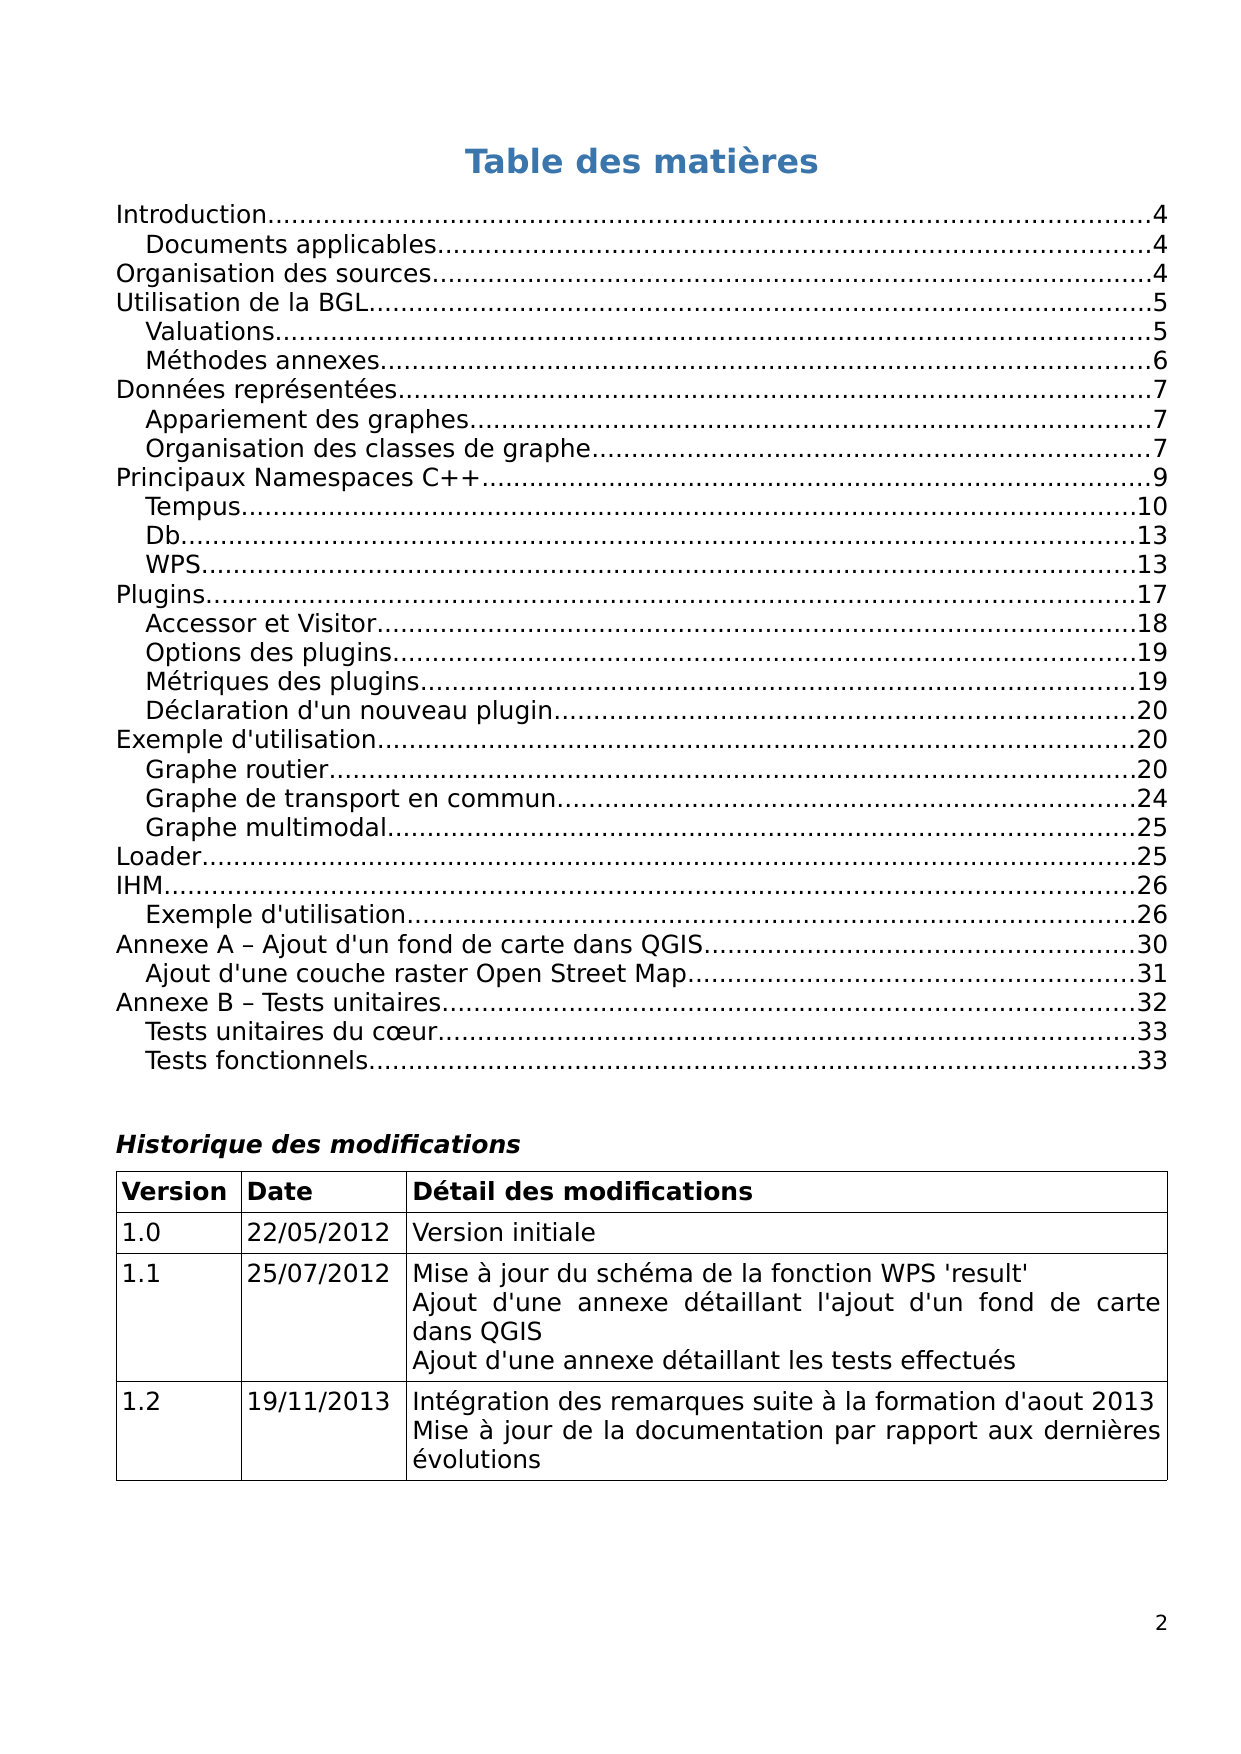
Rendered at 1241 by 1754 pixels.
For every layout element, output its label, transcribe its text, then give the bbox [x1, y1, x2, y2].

table_header Date [242, 1172, 406, 1212]
text Documents applicables 4 [145, 230, 1168, 259]
table_cell Mise à jour du schéma de la fonction WPS 'result' Ajout d'une annexe détaillant l'ajout d'un fond de carte dans QGIS Ajout d'une annexe détaillant les tests effectués [407, 1254, 1167, 1381]
text Plugins 17 [116, 580, 1168, 609]
text WPS 13 [145, 551, 1168, 580]
text Méthodes annexes 6 [145, 346, 1168, 376]
table_cell 1.1 [117, 1254, 241, 1381]
text Tests fonctionnels 33 [145, 1046, 1168, 1076]
text Accessor et Visitor 18 [145, 609, 1168, 638]
table_header Détail des modifications [407, 1172, 1167, 1212]
table_cell Version initiale [407, 1213, 1167, 1253]
text Graphe multimodal 25 [145, 813, 1168, 842]
text Annexe B – Tests unitaires 32 [116, 988, 1168, 1017]
table_cell Intégration des remarques suite à la formation d'aout 2013 Mise à jour de la documentation par rapport aux dernières évolutions [407, 1382, 1167, 1480]
text Organisation des classes de graphe 7 [145, 434, 1168, 463]
text Graphe de transport en commun 24 [145, 784, 1168, 813]
table_cell 25/07/2012 [242, 1254, 406, 1381]
text Organisation des sources 4 [116, 259, 1168, 288]
text Métriques des plugins 19 [145, 667, 1168, 696]
text Déclaration d'un nouveau plugin 20 [145, 696, 1168, 726]
text Données représentées 7 [116, 376, 1168, 405]
text Db 13 [145, 521, 1168, 551]
text Options des plugins 19 [145, 638, 1168, 667]
text Utilisation de la BGL 5 [116, 288, 1168, 317]
table_cell 1.2 [117, 1382, 241, 1480]
table_cell 22/05/2012 [242, 1213, 406, 1253]
table_cell 19/11/2013 [242, 1382, 406, 1480]
text Loader 25 [116, 842, 1168, 871]
text Tempus 10 [145, 492, 1168, 521]
table_cell 1.0 [117, 1213, 241, 1253]
table_header Version [117, 1172, 241, 1212]
text Appariement des graphes 7 [145, 405, 1168, 434]
text Principaux Namespaces C++ 9 [116, 463, 1168, 492]
text Ajout d'une couche raster Open Street Map 31 [145, 959, 1168, 988]
text Tests unitaires du cœur 33 [145, 1017, 1168, 1046]
text Historique des modifications [116, 1130, 1168, 1159]
text Exemple d'utilisation 20 [116, 726, 1168, 755]
text IHM 26 [116, 871, 1168, 901]
text Valuations 5 [145, 317, 1168, 346]
text Introduction 4 [116, 201, 1168, 230]
text Annexe A – Ajout d'un fond de carte dans QGIS 30 [116, 930, 1168, 959]
text Exemple d'utilisation 26 [145, 901, 1168, 930]
subtitle Table des matières [116, 142, 1168, 181]
text Graphe routier 20 [145, 755, 1168, 784]
